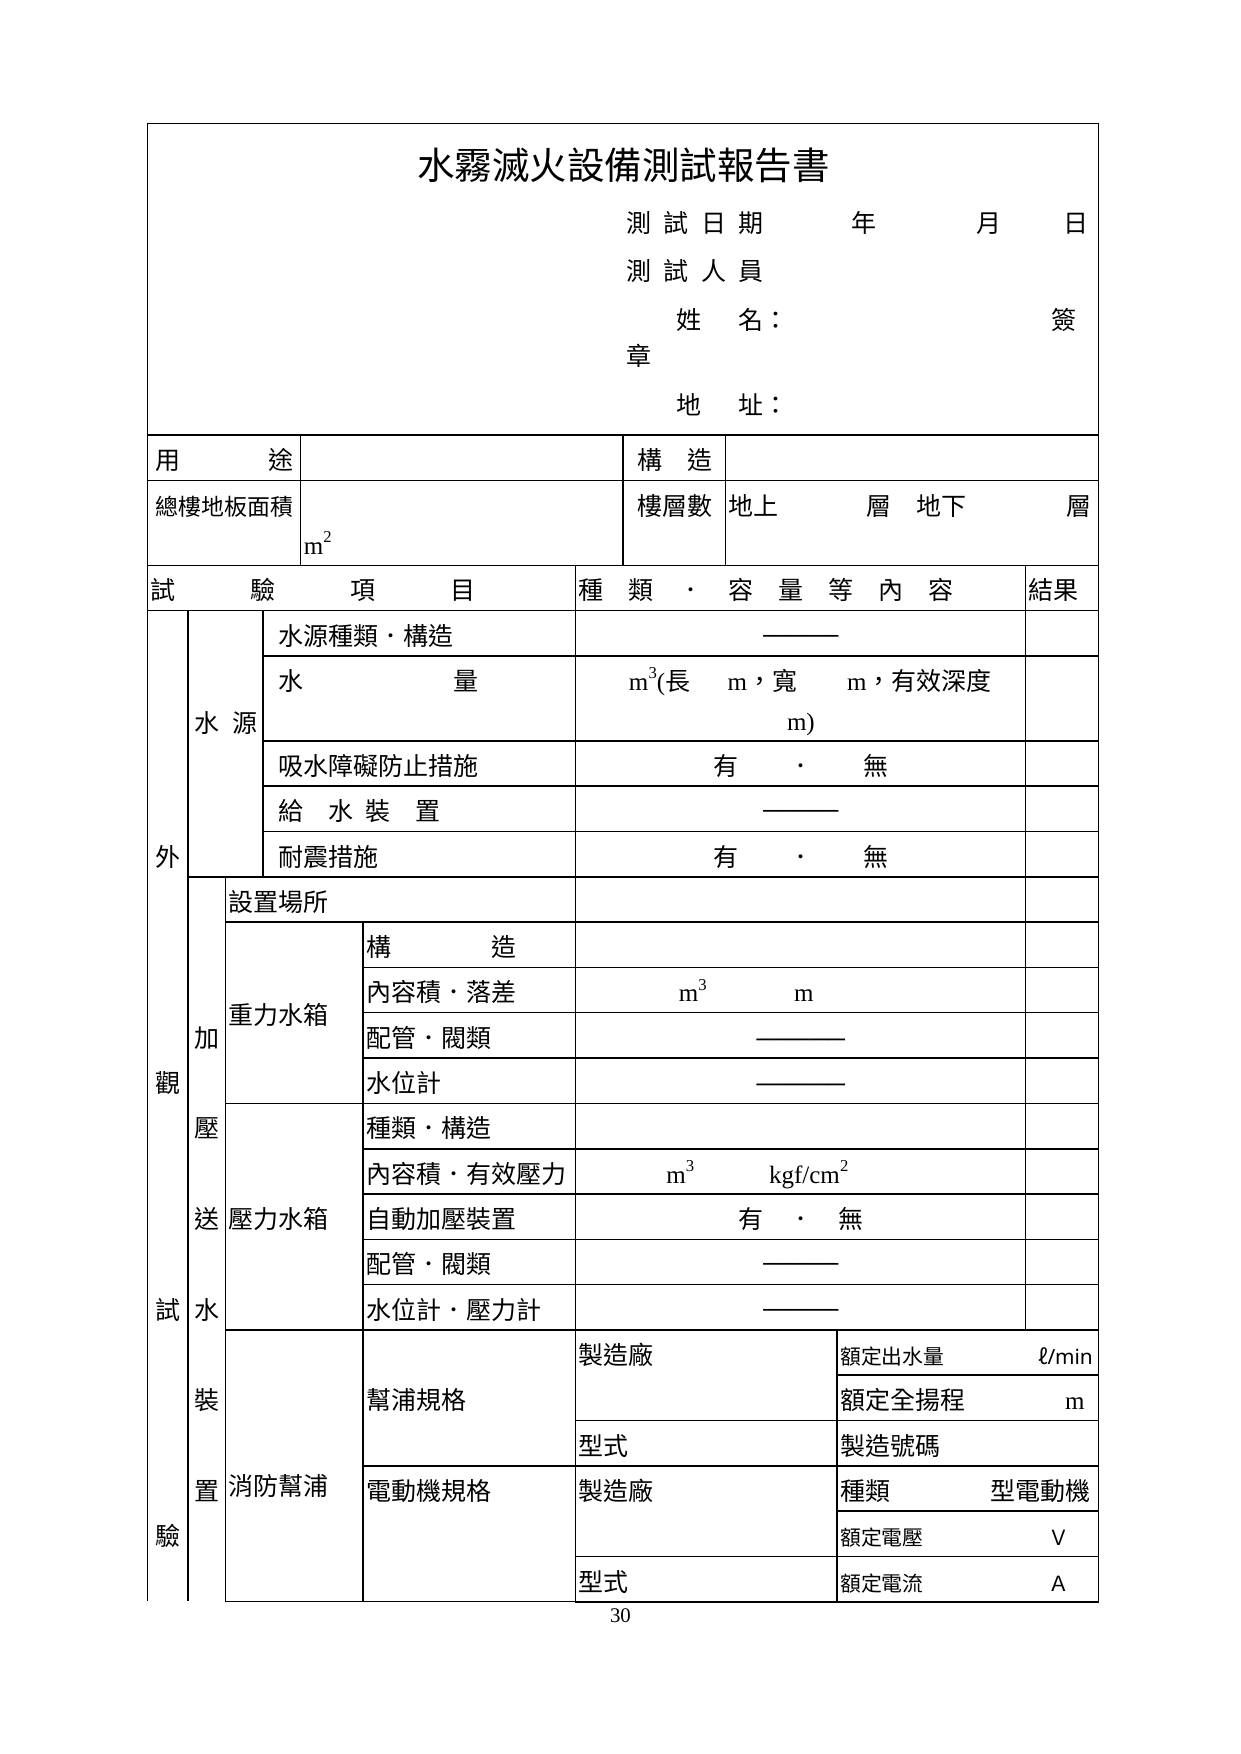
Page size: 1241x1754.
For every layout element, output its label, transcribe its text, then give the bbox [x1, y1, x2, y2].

table_cell m2 [301, 481, 622, 564]
table_cell 水源種類．構造 [264, 611, 575, 655]
table_cell ───── [576, 1285, 1025, 1329]
table_cell 重力水箱 [226, 923, 362, 1102]
table_cell [189, 1148, 225, 1193]
table_cell 種類 型電動機 [838, 1467, 1098, 1510]
table_cell 消防幫浦 [226, 1331, 362, 1601]
table_cell 製造廠 [576, 1467, 836, 1510]
table_cell [148, 967, 187, 1012]
table_cell [364, 1420, 575, 1465]
table_cell [364, 1331, 575, 1374]
table_cell [148, 655, 187, 740]
table_cell 製造廠 [576, 1331, 836, 1374]
table_cell [301, 436, 622, 479]
table_cell [1026, 968, 1098, 1012]
table_cell [148, 252, 623, 301]
table_cell 耐震措施 [264, 832, 575, 876]
table_cell ───── [576, 1013, 1025, 1057]
table_cell [148, 1329, 187, 1374]
table_cell [148, 1103, 187, 1148]
table_cell 壓 [189, 1103, 225, 1148]
table_cell 電動機規格 [364, 1467, 575, 1601]
table_cell [1026, 1195, 1098, 1238]
table_cell [148, 1420, 187, 1465]
table_cell 水 量 [264, 657, 575, 740]
table_cell [1026, 923, 1098, 967]
table_cell [1026, 1013, 1098, 1057]
table_cell [576, 1104, 1025, 1148]
table_cell 水位計 [364, 1059, 575, 1102]
table_cell 總樓地板面積 [148, 481, 300, 564]
table_cell [148, 203, 623, 252]
table_cell 用 途 [148, 436, 300, 479]
table_cell 種類．構造 [364, 1104, 575, 1148]
table_cell [1026, 878, 1098, 921]
table_cell [148, 386, 623, 434]
table_cell [148, 1239, 187, 1284]
table_cell 結果 [1026, 566, 1098, 610]
table_cell 設置場所 [226, 878, 575, 921]
table_cell 加 [189, 1012, 225, 1057]
table_cell m3 m [576, 968, 1025, 1012]
table_cell [576, 1510, 836, 1556]
table_cell ───── [576, 611, 1025, 655]
table_cell [1026, 657, 1098, 740]
table_cell [189, 1057, 225, 1102]
table_cell [1026, 787, 1098, 831]
table_cell [189, 1420, 225, 1465]
table_cell [148, 921, 187, 967]
table_cell 水 源 [189, 611, 262, 876]
table_cell ───── [576, 1059, 1025, 1102]
table_cell 內容積．有效壓力 [364, 1150, 575, 1193]
table_cell [148, 785, 187, 831]
table_cell [189, 1556, 225, 1601]
table_header 水霧滅火設備測試報告書 [148, 124, 1098, 203]
table_cell [148, 301, 623, 386]
table_cell [148, 611, 187, 655]
table_cell 測 試 人 員 [623, 252, 1098, 301]
table_cell 壓力水箱 [226, 1104, 362, 1329]
table_cell 內容積．落差 [364, 968, 575, 1012]
table_cell m3(長 m，寬 m，有效深度 m) [576, 657, 1025, 740]
table_cell [576, 878, 1025, 921]
table_cell [189, 1329, 225, 1374]
table_cell [1026, 832, 1098, 876]
table_cell 額定電流 Ａ [838, 1557, 1098, 1601]
table_cell 配管．閥類 [364, 1013, 575, 1057]
table_cell [1026, 1059, 1098, 1102]
table_cell 自動加壓裝置 [364, 1195, 575, 1238]
table_cell 額定電壓 Ｖ [838, 1512, 1098, 1556]
table_cell 試 [148, 1284, 187, 1329]
table_cell 水位計．壓力計 [364, 1285, 575, 1329]
table_cell 樓層數 [624, 481, 725, 564]
table_cell ───── [576, 1240, 1025, 1284]
table_cell 額定出水量 ℓ/min [838, 1331, 1098, 1374]
table_cell [189, 967, 225, 1012]
table_cell 姓 名： 簽章 [623, 301, 1098, 386]
table_cell 構 造 [364, 923, 575, 967]
table_cell 水 [189, 1284, 225, 1329]
table_cell 配管．閥類 [364, 1240, 575, 1284]
table_cell [576, 923, 1025, 967]
table_cell 置 [189, 1465, 225, 1510]
table_cell [576, 1374, 836, 1420]
table_cell 有 ． 無 [576, 1195, 1025, 1238]
table_cell 製造號碼 [838, 1421, 1098, 1465]
table_cell 種 類 ． 容 量 等 內 容 [576, 566, 1025, 610]
table_cell 地 址： [623, 386, 1098, 434]
table_cell 送 [189, 1193, 225, 1238]
table_cell [148, 1465, 187, 1510]
table_cell 觀 [148, 1057, 187, 1102]
table_cell [1026, 1104, 1098, 1148]
table_cell 構 造 [624, 436, 725, 479]
table_cell m3 kgf/cm2 [576, 1150, 1025, 1193]
table_cell 裝 [189, 1374, 225, 1420]
table_cell [148, 740, 187, 785]
table_cell [148, 1148, 187, 1193]
table_cell 給 水 裝 置 [264, 787, 575, 831]
table_cell [148, 1012, 187, 1057]
table_cell 驗 [148, 1510, 187, 1556]
table_cell [148, 1556, 187, 1601]
table_cell [148, 1193, 187, 1238]
table_cell [189, 1239, 225, 1284]
table_cell 測 試 日 期 年 月 日 [623, 203, 1098, 252]
table_cell 有 ． 無 [576, 832, 1025, 876]
table_cell [1026, 1150, 1098, 1193]
table_cell 額定全揚程 m [838, 1376, 1098, 1420]
table_cell [189, 878, 225, 921]
table_cell 型式 [576, 1557, 836, 1601]
table_cell 外 [148, 831, 187, 876]
table_cell [148, 1374, 187, 1420]
table_cell 幫浦規格 [364, 1374, 575, 1420]
table_cell 試 驗 項 目 [148, 566, 575, 610]
table_cell 型式 [576, 1421, 836, 1465]
table_cell [1026, 1285, 1098, 1329]
table_cell [1026, 611, 1098, 655]
table_cell [1026, 742, 1098, 785]
table_cell ───── [576, 787, 1025, 831]
table_cell [726, 436, 1098, 479]
table_cell [189, 1510, 225, 1556]
table_cell 吸水障礙防止措施 [264, 742, 575, 785]
table_cell [148, 876, 187, 921]
table_cell [1026, 1240, 1098, 1284]
table_cell 有 ． 無 [576, 742, 1025, 785]
table_cell 地上 層 地下 層 [726, 481, 1098, 564]
table_cell [189, 921, 225, 967]
